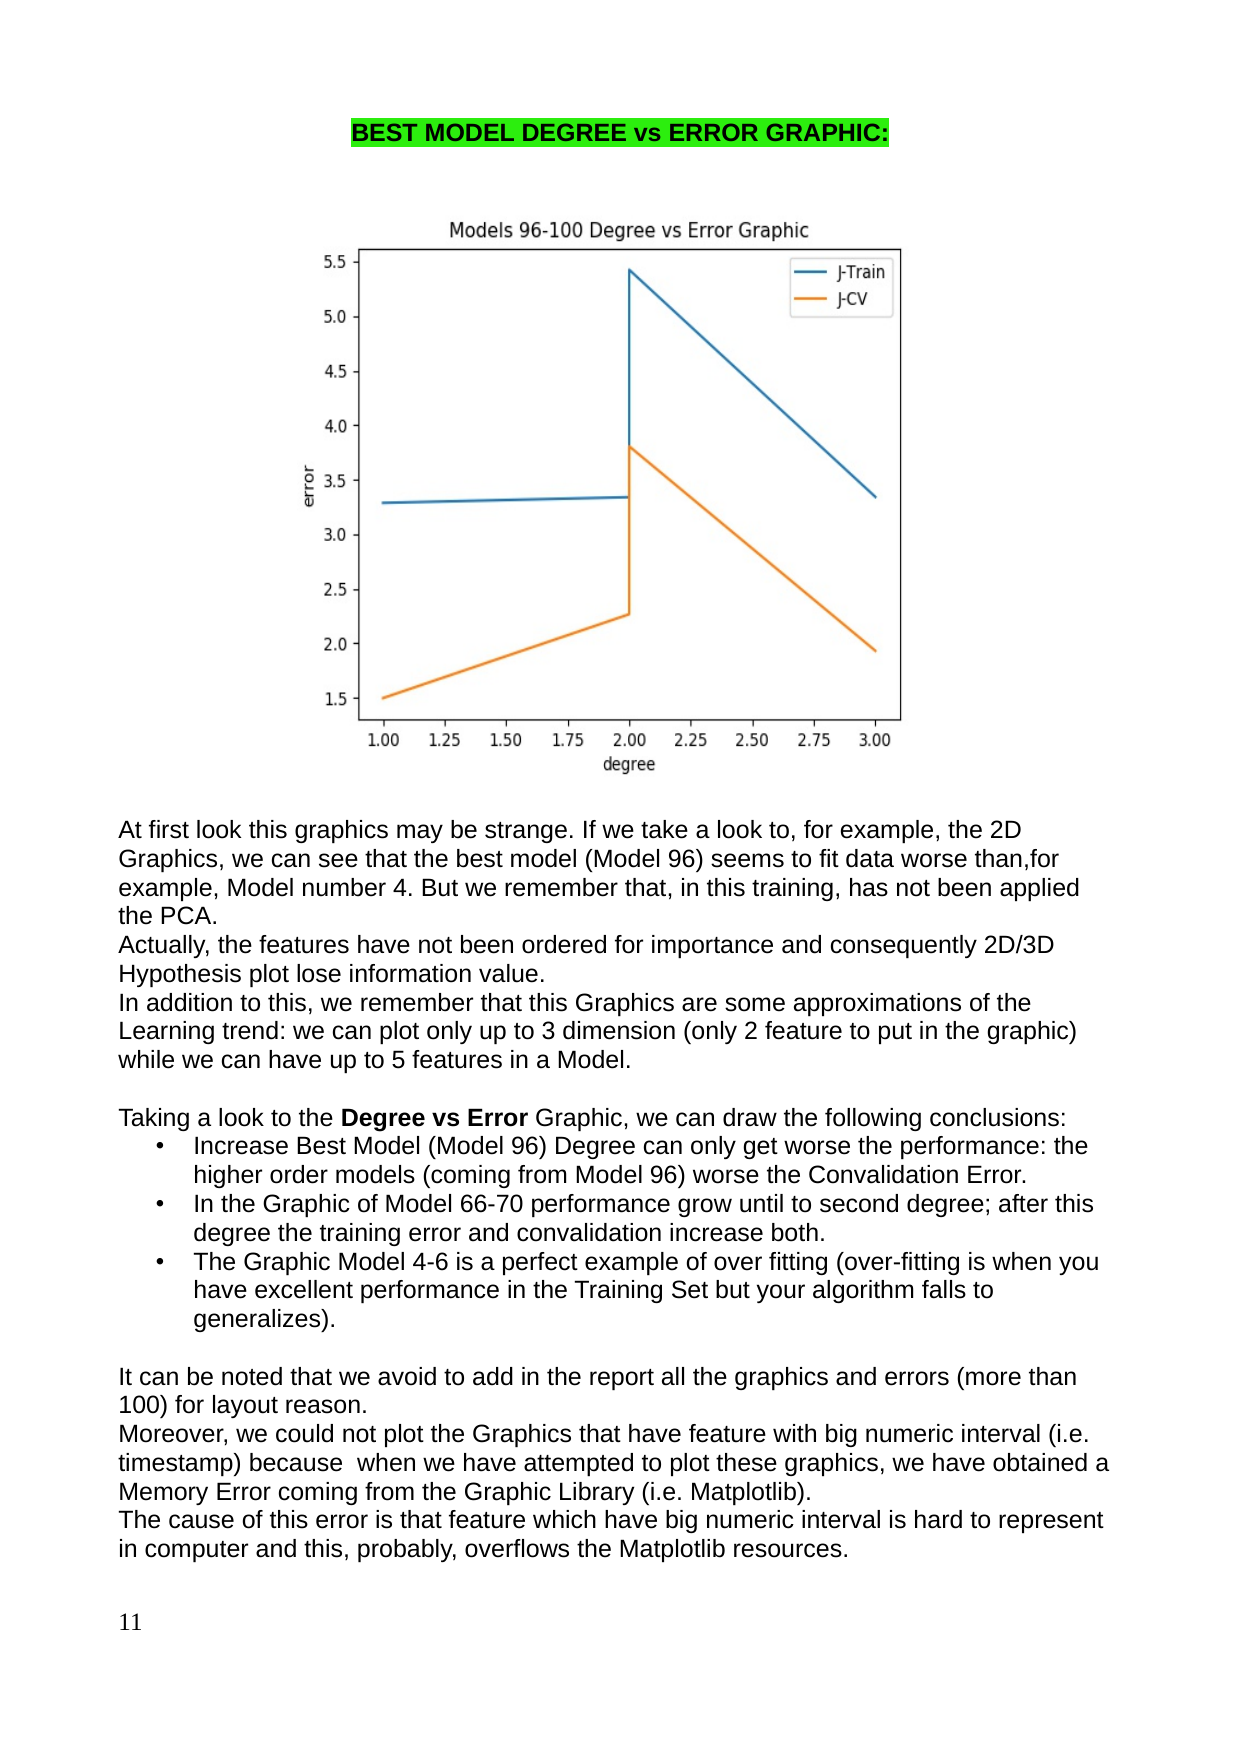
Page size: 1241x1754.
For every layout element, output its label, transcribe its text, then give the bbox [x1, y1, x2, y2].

picture [271, 175, 970, 787]
text In addition to this, we remember that this Graphics are some approximations of the Learning trend: we can plot only up to 3 dimension (only 2 feature to put in the graphic) while we can have up to 5 features in a Model. [118, 987, 1122, 1074]
text BEST MODEL DEGREE vs ERROR GRAPHIC: [118, 118, 1122, 147]
text Taking a look to the Degree vs Error Graphic, we can draw the following conclusions: [118, 1102, 1122, 1131]
list The Graphic Model 4-6 is a perfect example of over fitting (over-fitting is when you have excellent performance in the Training Set but your algorithm falls to generalizes). [156, 1246, 1122, 1333]
text The cause of this error is that feature which have big numeric interval is hard to represent in computer and this, probably, overflows the Matplotlib resources. [118, 1505, 1122, 1563]
list In the Graphic of Model 66-70 performance grow until to second degree; after this degree the training error and convalidation increase both. [156, 1189, 1122, 1246]
list Increase Best Model (Model 96) Degree can only get worse the performance: the higher order models (coming from Model 96) worse the Convalidation Error. [156, 1131, 1122, 1189]
text At first look this graphics may be strange. If we take a look to, for example, the 2D Graphics, we can see that the best model (Model 96) seems to fit data worse than,for example, Model number 4. But we remember that, in this training, has not been applied the PCA. [118, 815, 1122, 930]
text It can be noted that we avoid to add in the report all the graphics and errors (more than 100) for layout reason. [118, 1362, 1122, 1419]
text Moreover, we could not plot the Graphics that have feature with big numeric interval (i.e. timestamp) because when we have attempted to plot these graphics, we have obtained a Memory Error coming from the Graphic Library (i.e. Matplotlib). [118, 1419, 1122, 1505]
text Actually, the features have not been ordered for importance and consequently 2D/3D Hypothesis plot lose information value. [118, 930, 1122, 987]
